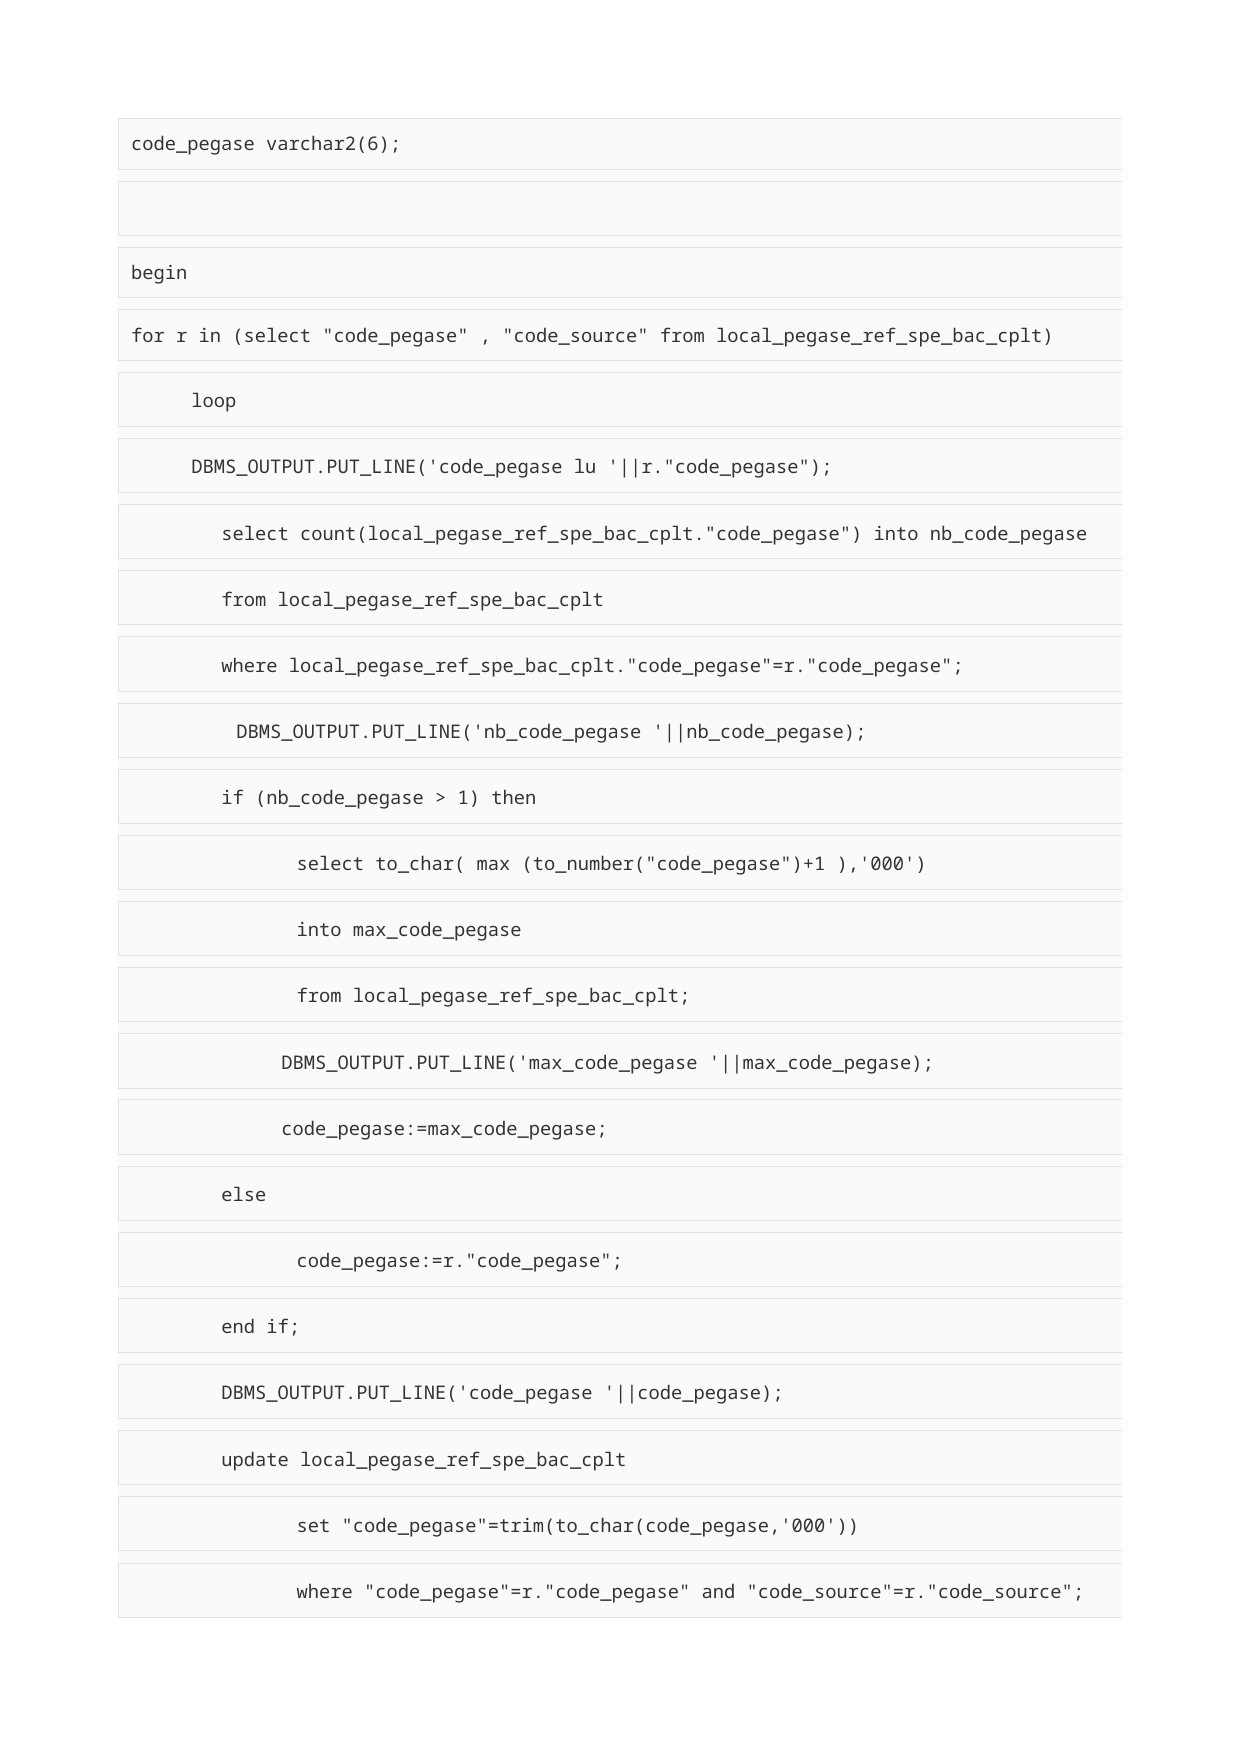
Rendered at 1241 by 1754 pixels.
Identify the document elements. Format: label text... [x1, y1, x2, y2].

text set "code_pegase"=trim(to_char(code_pegase,'000')) [119, 1497, 1122, 1550]
text else [119, 1167, 1122, 1220]
text DBMS_OUTPUT.PUT_LINE('max_code_pegase '||max_code_pegase); [119, 1034, 1122, 1088]
text code_pegase:=r."code_pegase"; [119, 1233, 1122, 1286]
text for r in (select "code_pegase" , "code_source" from local_pegase_ref_spe_bac_cplt) [119, 310, 1122, 360]
text from local_pegase_ref_spe_bac_cplt [119, 571, 1122, 624]
text from local_pegase_ref_spe_bac_cplt; [119, 968, 1122, 1021]
text where local_pegase_ref_spe_bac_cplt."code_pegase"=r."code_pegase"; [119, 637, 1122, 691]
text DBMS_OUTPUT.PUT_LINE('code_pegase '||code_pegase); [119, 1365, 1122, 1418]
text DBMS_OUTPUT.PUT_LINE('code_pegase lu '||r."code_pegase"); [119, 439, 1122, 492]
text if (nb_code_pegase > 1) then [119, 770, 1122, 823]
text DBMS_OUTPUT.PUT_LINE('nb_code_pegase '||nb_code_pegase); [119, 704, 1122, 757]
text loop [119, 373, 1122, 426]
text select to_char( max (to_number("code_pegase")+1 ),'000') [119, 836, 1122, 889]
text where "code_pegase"=r."code_pegase" and "code_source"=r."code_source"; [119, 1564, 1122, 1617]
text code_pegase:=max_code_pegase; [119, 1100, 1122, 1154]
text into max_code_pegase [119, 902, 1122, 955]
text select count(local_pegase_ref_spe_bac_cplt."code_pegase") into nb_code_pegase [119, 505, 1122, 558]
text end if; [119, 1299, 1122, 1352]
text begin [119, 248, 1122, 297]
text code_pegase varchar2(6); [119, 119, 1122, 169]
text update local_pegase_ref_spe_bac_cplt [119, 1431, 1122, 1484]
